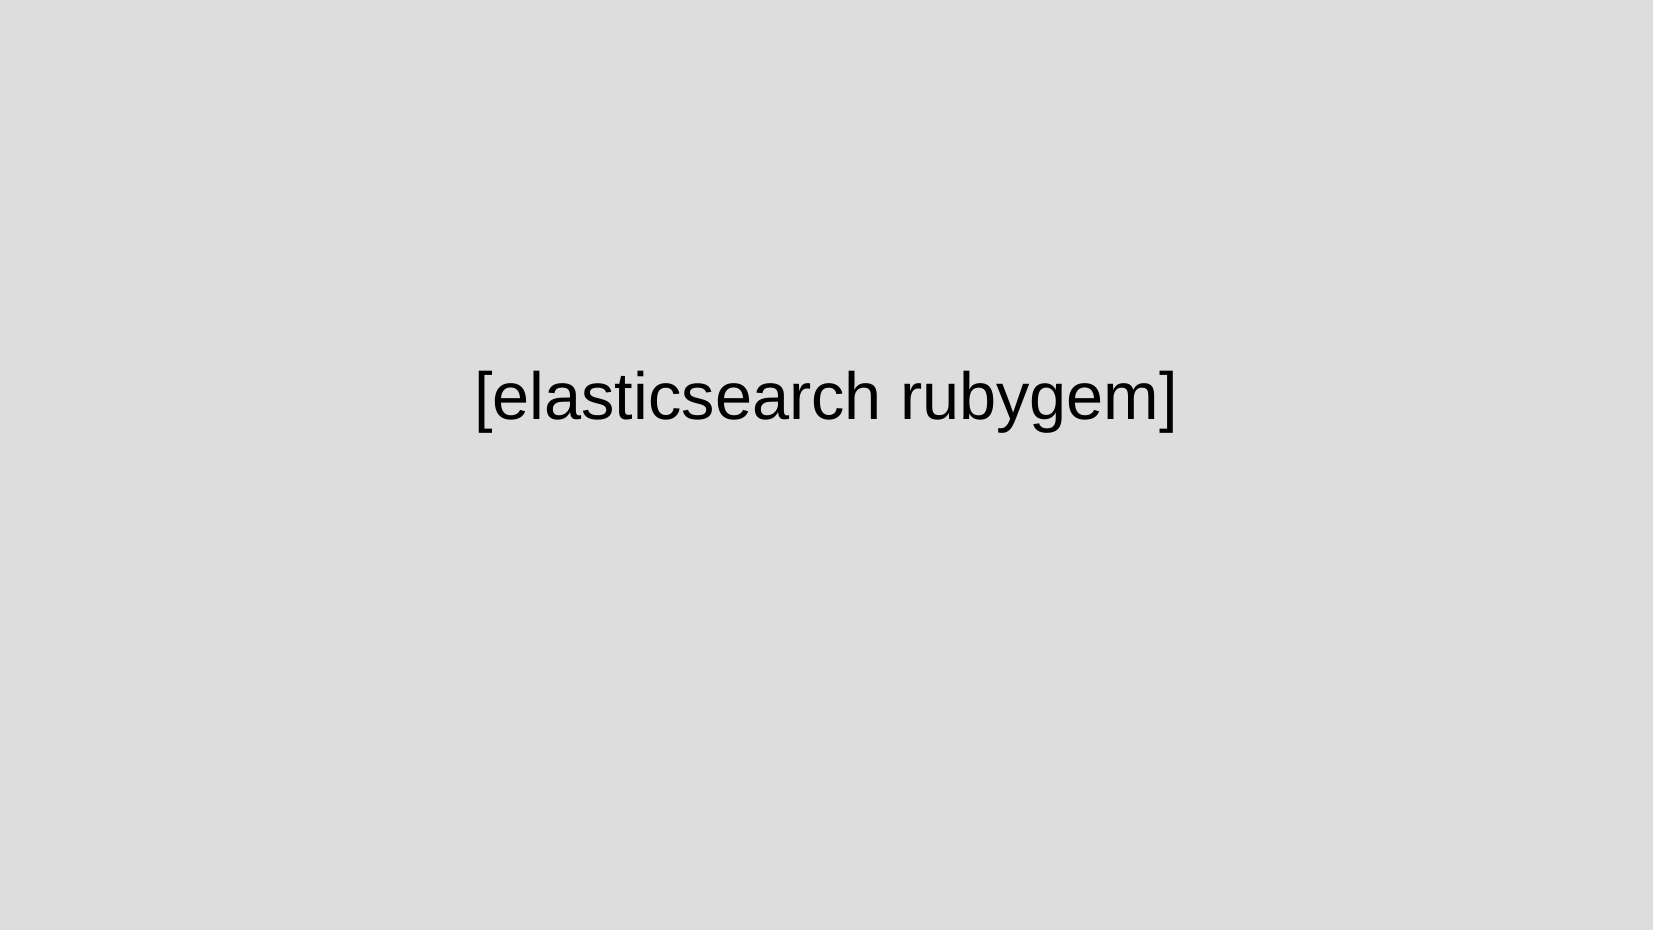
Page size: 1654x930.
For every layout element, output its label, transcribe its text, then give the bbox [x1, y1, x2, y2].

subtitle [elasticsearch rubygem] [82, 37, 1571, 757]
